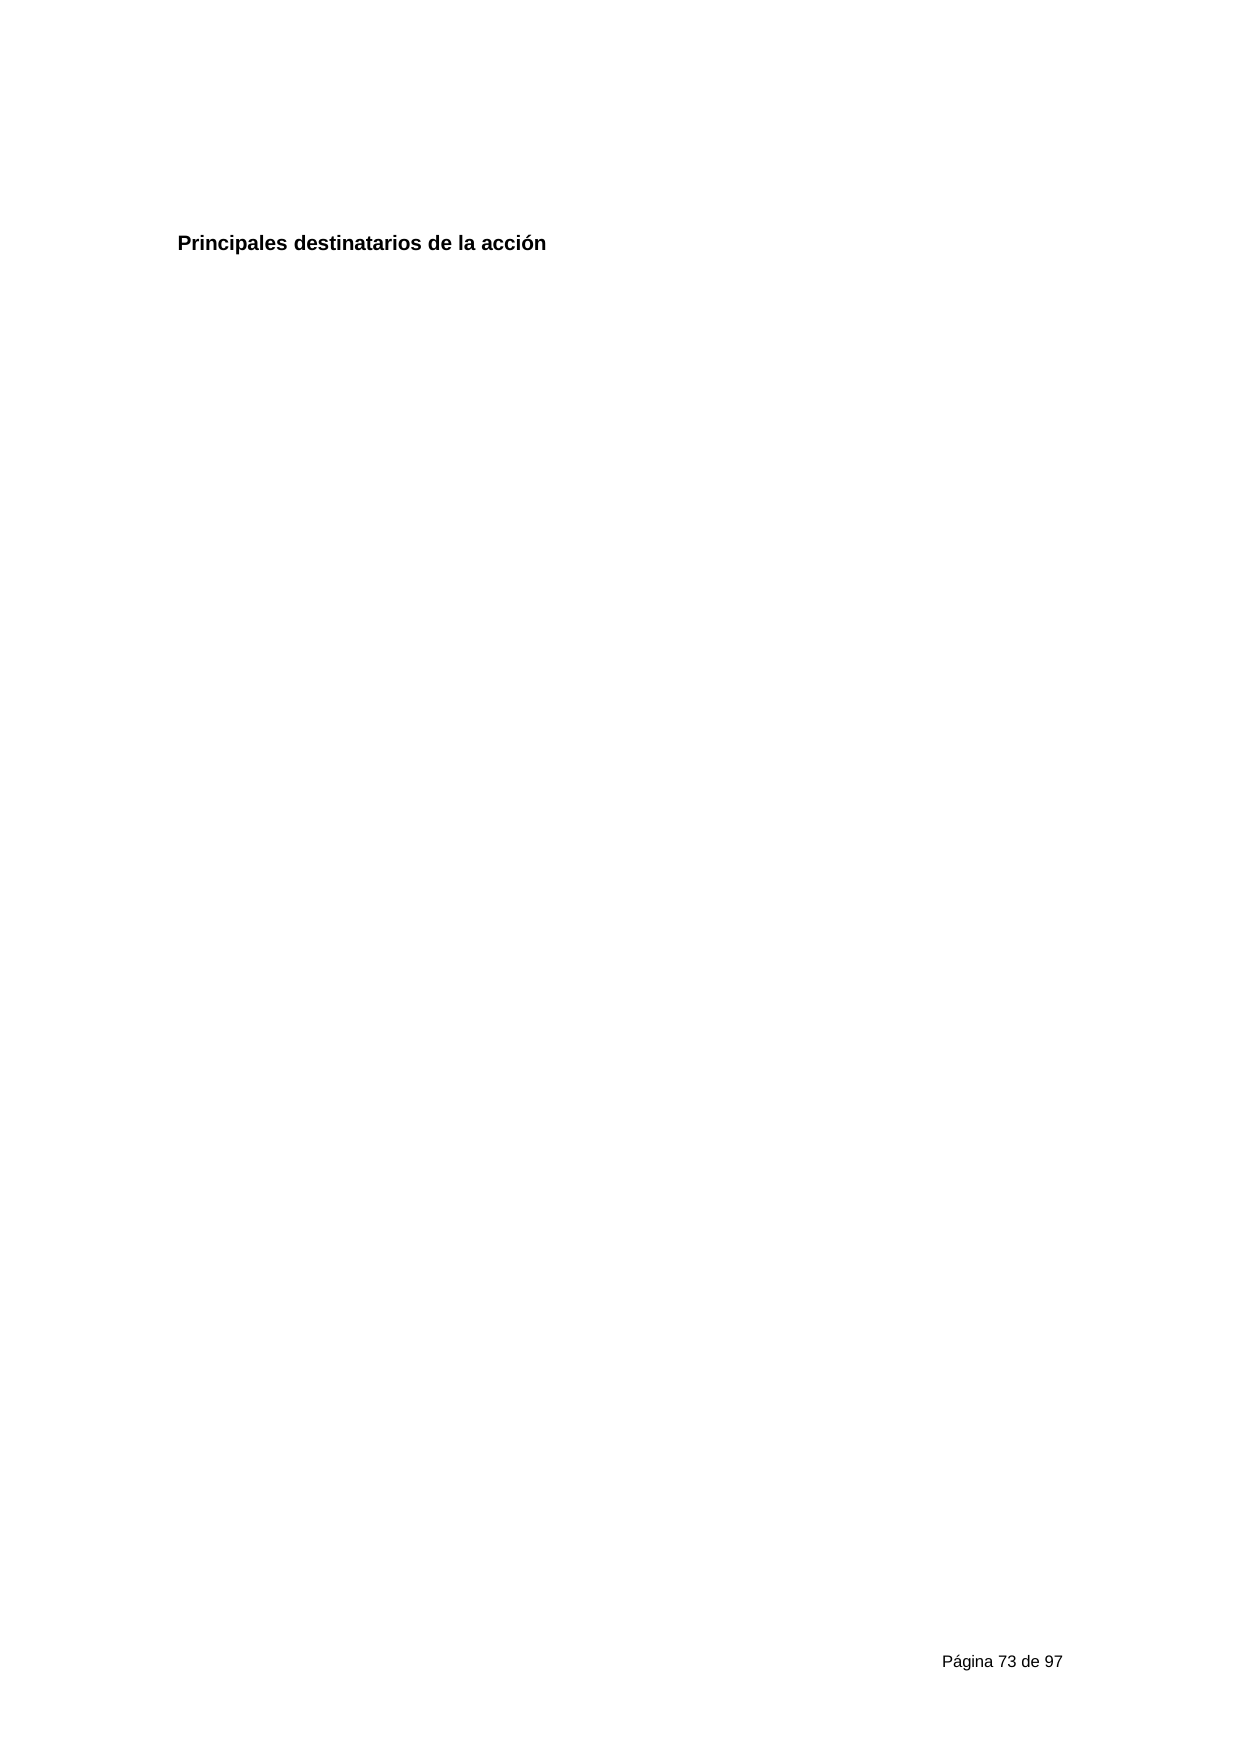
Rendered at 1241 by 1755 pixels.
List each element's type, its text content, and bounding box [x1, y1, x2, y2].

subtitle Principales destinatarios de la acción [177, 231, 1241, 255]
